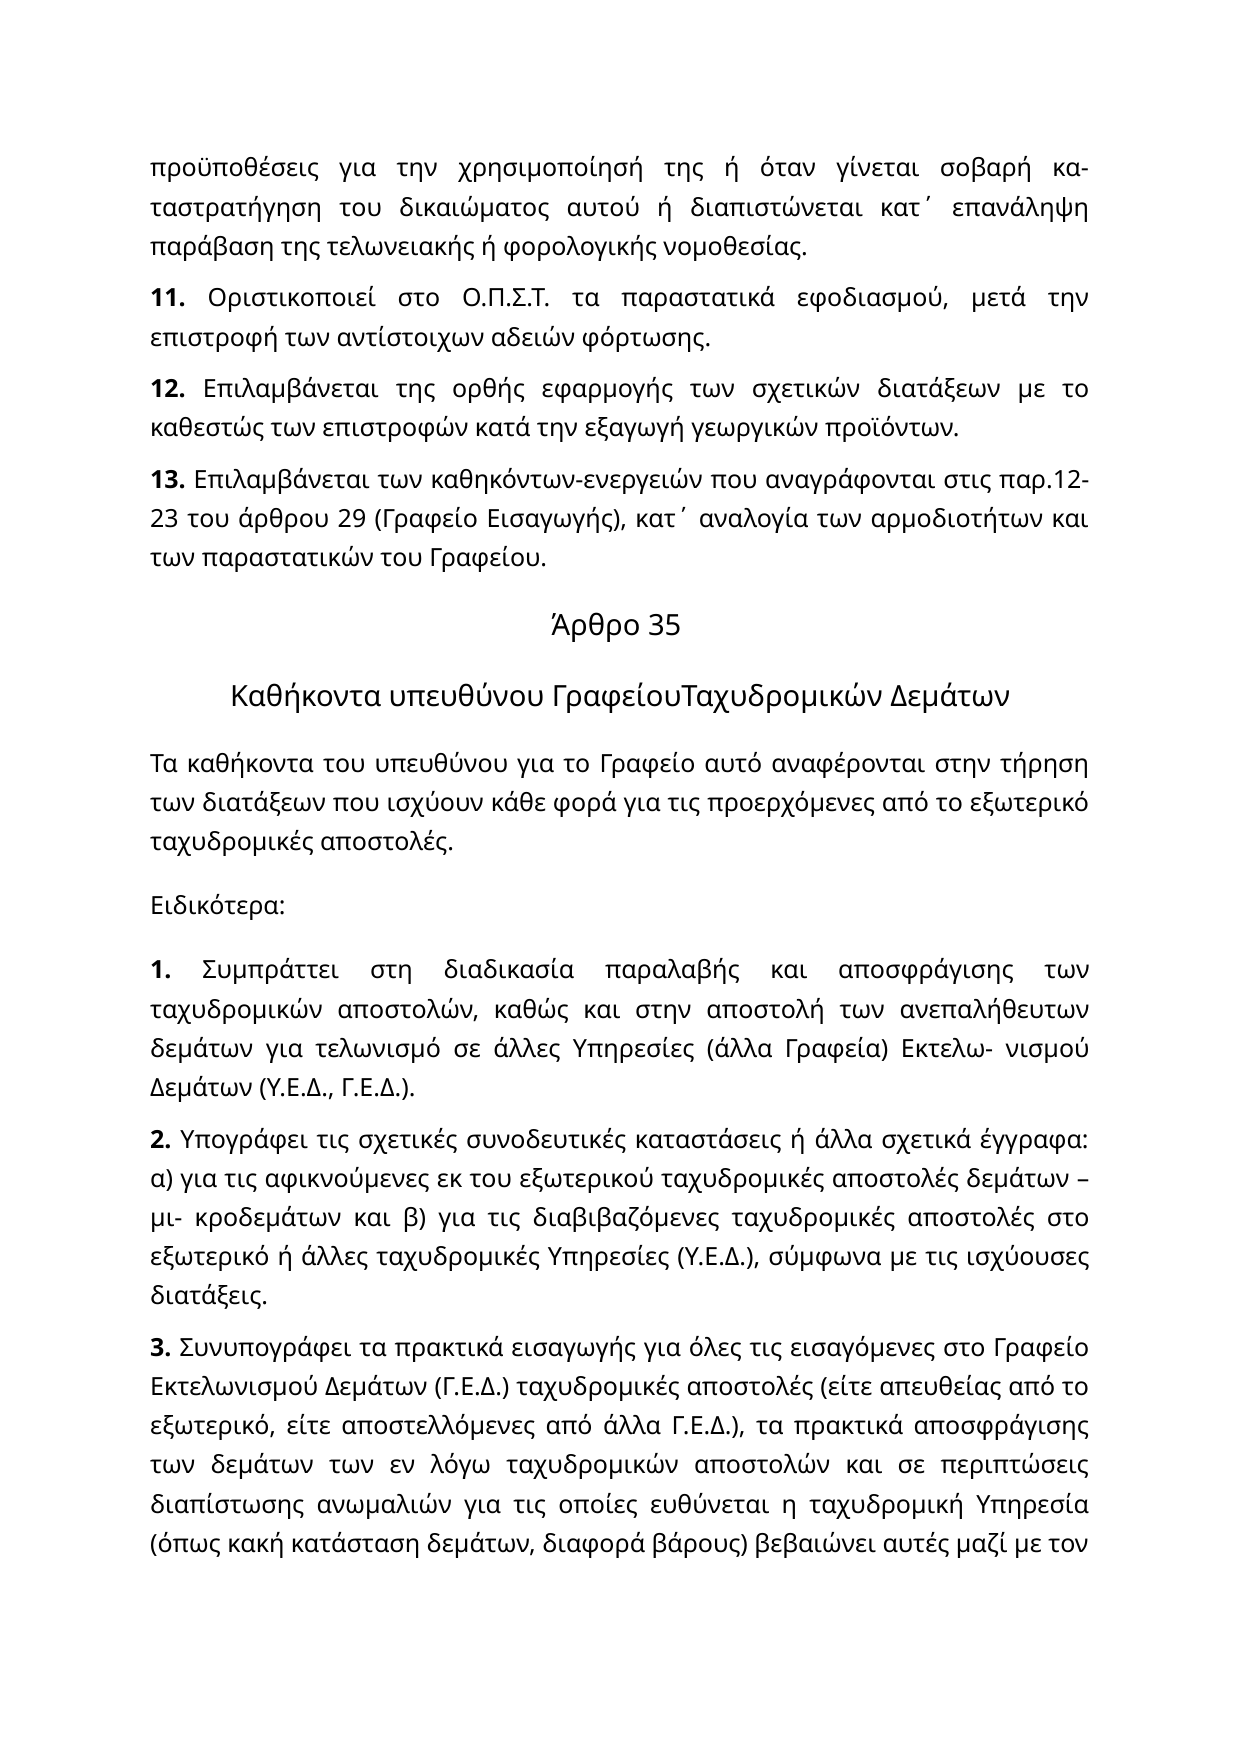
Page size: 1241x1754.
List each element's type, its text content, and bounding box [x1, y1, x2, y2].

subtitle Καθήκοντα υπευθύνου ΓραφείουΤαχυδρομικών Δεμάτων [150, 675, 1090, 714]
text 2. Υπογράφει τις σχετικές συνοδευτικές καταστάσεις ή άλλα σχετικά έγγραφα: α) για τις αφικνούμενες εκ του εξωτερικού ταχυδρομικές αποστολές δεμάτων – μι- κροδεμάτων και β) για τις διαβιβαζόμενες ταχυδρομικές αποστολές στο εξωτερικό ή άλλες ταχυδρομικές Υπηρεσίες (Υ.Ε.Δ.), σύμφωνα με τις ισχύουσες διατάξεις. [150, 1121, 1090, 1312]
subtitle Άρθρο 35 [150, 604, 1090, 644]
text Ειδικότερα: [150, 888, 1090, 922]
text 1. Συμπράττει στη διαδικασία παραλαβής και αποσφράγισης των ταχυδρομικών αποστολών, καθώς και στην αποστολή των ανεπαλήθευτων δεμάτων για τελωνισμό σε άλλες Υπηρεσίες (άλλα Γραφεία) Εκτελω- νισμού Δεμάτων (Υ.Ε.Δ., Γ.Ε.Δ.). [150, 952, 1090, 1104]
text 3. Συνυπογράφει τα πρακτικά εισαγωγής για όλες τις εισαγόμενες στο Γραφείο Εκτελωνισμού Δεμάτων (Γ.Ε.Δ.) ταχυδρομικές αποστολές (είτε απευθείας από το εξωτερικό, είτε αποστελλόμενες από άλλα Γ.Ε.Δ.), τα πρακτικά αποσφράγισης των δεμάτων των εν λόγω ταχυδρομικών αποστολών και σε περιπτώσεις διαπίστωσης ανωμαλιών για τις οποίες ευθύνεται η ταχυδρομική Υπηρεσία (όπως κακή κατάσταση δεμάτων, διαφορά βάρους) βεβαιώνει αυτές μαζί με τον [150, 1329, 1090, 1559]
text προϋποθέσεις για την χρησιμοποίησή της ή όταν γίνεται σοβαρή κα- ταστρατήγηση του δικαιώματος αυτού ή διαπιστώνεται κατ΄ επανάληψη παράβαση της τελωνειακής ή φορολογικής νομοθεσίας. [150, 150, 1090, 262]
text 12. Επιλαμβάνεται της ορθής εφαρμογής των σχετικών διατάξεων με το καθεστώς των επιστροφών κατά την εξαγωγή γεωργικών προϊόντων. [150, 371, 1090, 444]
text 13. Επιλαμβάνεται των καθηκόντων-ενεργειών που αναγράφονται στις παρ.12-23 του άρθρου 29 (Γραφείο Εισαγωγής), κατ΄ αναλογία των αρμοδιοτήτων και των παραστατικών του Γραφείου. [150, 462, 1090, 574]
text 11. Οριστικοποιεί στο Ο.Π.Σ.Τ. τα παραστατικά εφοδιασμού, μετά την επιστροφή των αντίστοιχων αδειών φόρτωσης. [150, 280, 1090, 353]
text Τα καθήκοντα του υπευθύνου για το Γραφείο αυτό αναφέρονται στην τήρηση των διατάξεων που ισχύουν κάθε φορά για τις προερχόμενες από το εξωτερικό ταχυδρομικές αποστολές. [150, 745, 1090, 858]
